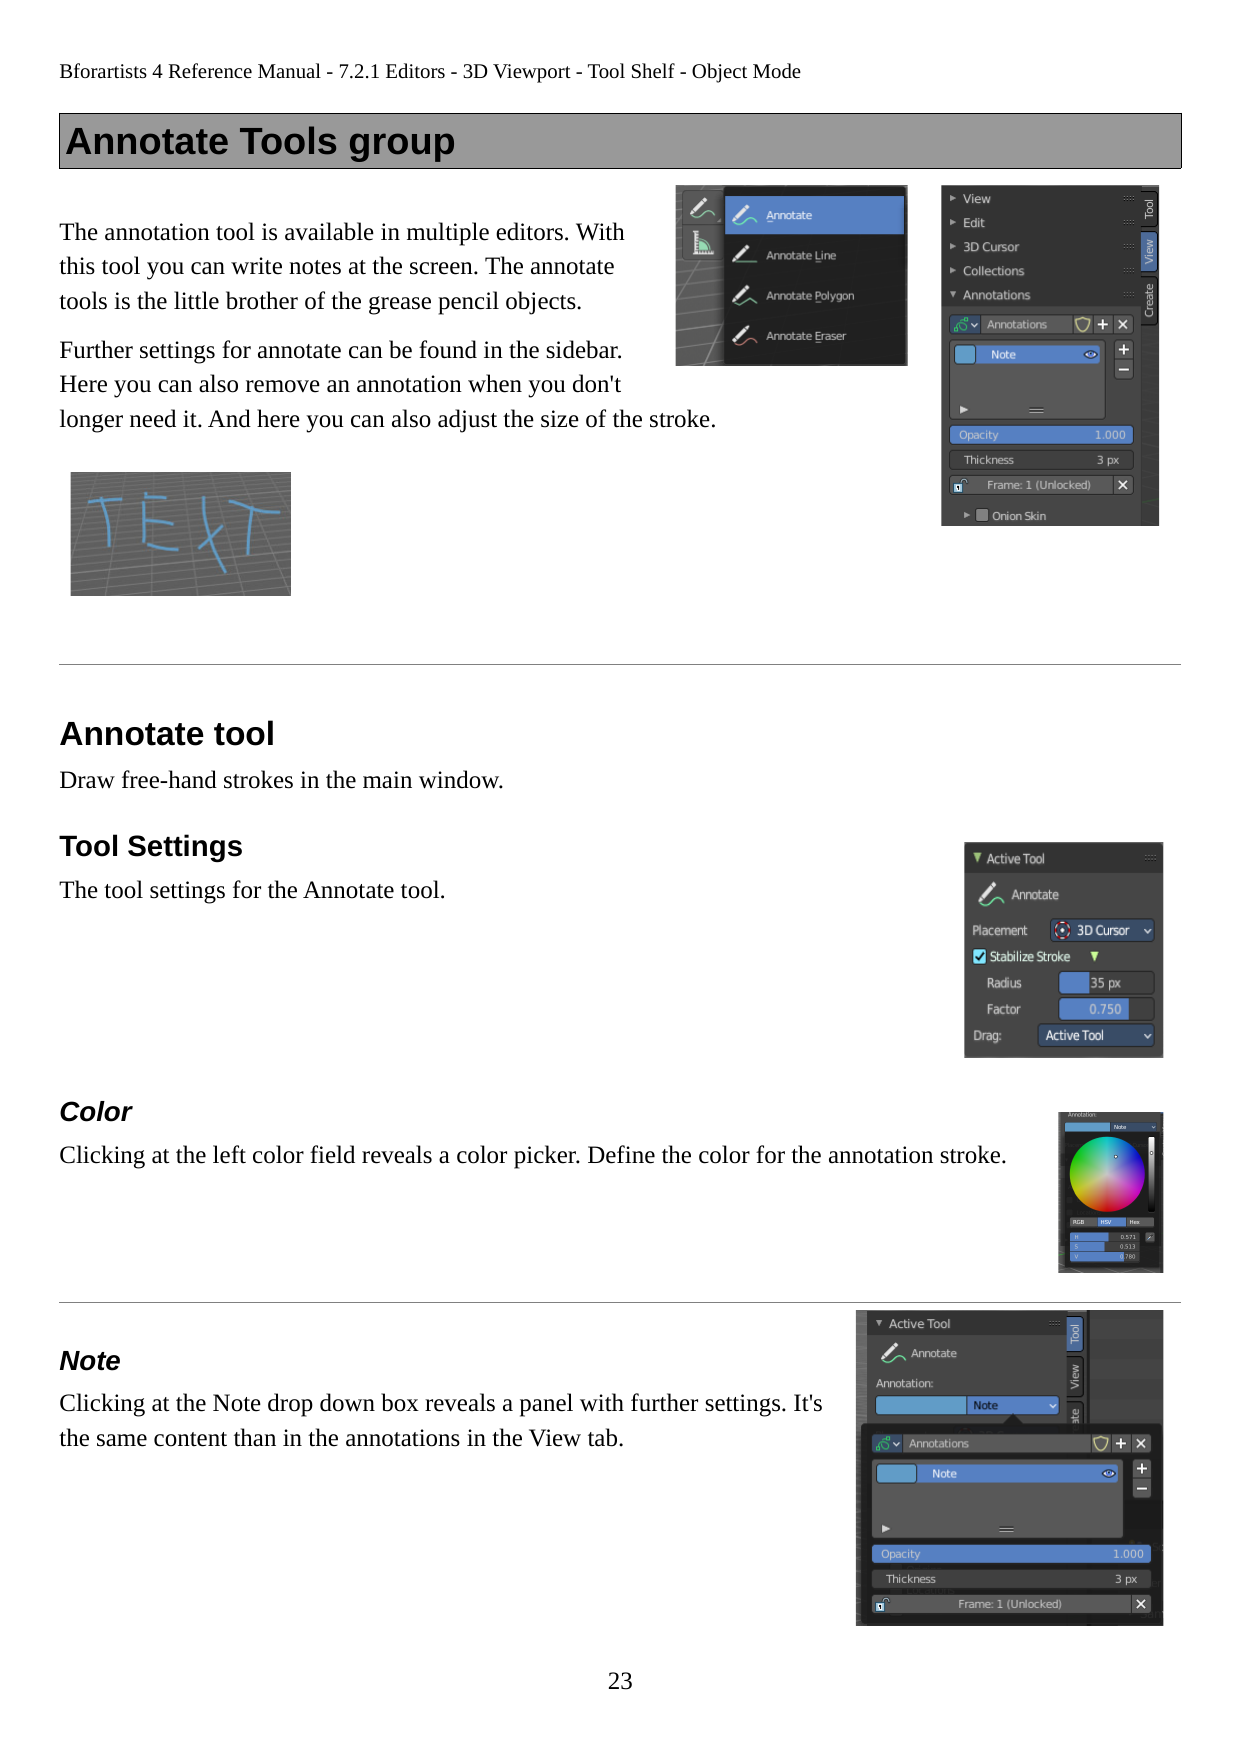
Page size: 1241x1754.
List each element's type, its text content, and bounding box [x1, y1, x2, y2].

subtitle Tool Settings [59, 829, 1181, 863]
text Clicking at the left color field reveals a color picker. Define the color for the annotation stroke. [59, 1140, 1058, 1169]
text Clicking at the Note drop down box reveals a panel with further settings. It's the same content than in the annotations in the View tab. [59, 1388, 855, 1452]
picture [1058, 1112, 1164, 1273]
subtitle [1164, 1344, 1181, 1376]
text The annotation tool is available in multiple editors. With this tool you can write notes at the screen. The annotate tools is the little brother of the grease pencil objects. [59, 217, 675, 315]
subtitle Color [59, 1096, 1181, 1128]
picture [675, 185, 908, 366]
table_header Annotate Tools group [60, 114, 1181, 168]
picture [70, 472, 291, 596]
text The tool settings for the Annotate tool. [59, 875, 964, 904]
picture [941, 185, 1160, 526]
picture [964, 842, 1164, 1058]
text Further settings for annotate can be found in the sidebar. Here you can also remove an annotation when you don't longer need it. And here you can also adjust the size of the stroke. [59, 335, 941, 433]
subtitle Note [59, 1344, 855, 1376]
subtitle Annotate tool [59, 714, 1181, 753]
text Draw free-hand strokes in the main window. [59, 765, 1181, 794]
picture [855, 1310, 1164, 1626]
